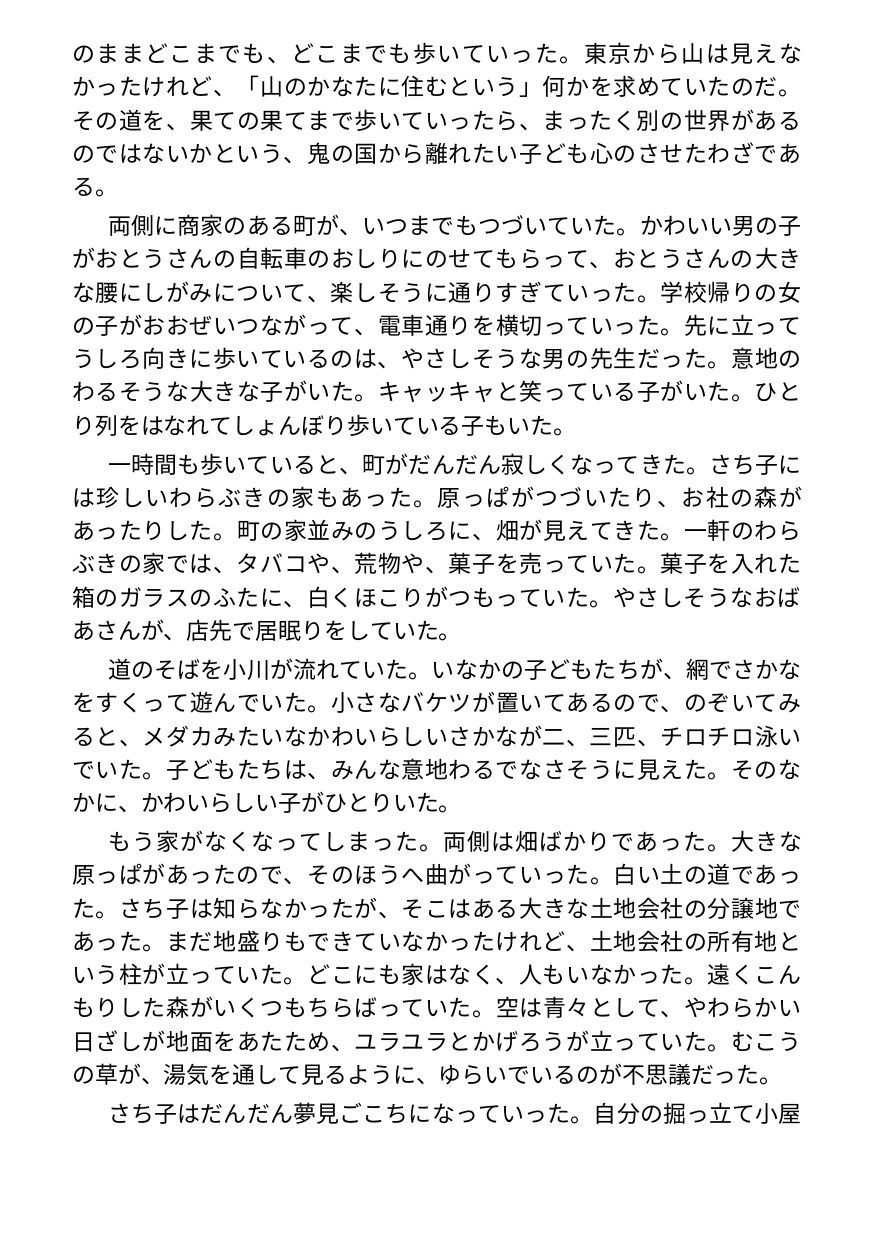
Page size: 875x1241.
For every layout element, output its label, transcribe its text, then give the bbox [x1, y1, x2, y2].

text 一時間も歩いていると、町がだんだん寂しくなってきた。さち子には珍しいわらぶきの家もあった。原っぱがつづいたり、お社の森があったりした。町の家並みのうしろに、畑が見えてきた。一軒のわらぶきの家では、タバコや、荒物や、菓子を売っていた。菓子を入れた箱のガラスのふたに、白くほこりがつもっていた。やさしそうなおばあさんが、店先で居眠りをしていた。 [72, 447, 802, 646]
text さち子はだんだん夢見ごこちになっていった。自分の掘っ立て小屋 [72, 1096, 802, 1129]
text 道のそばを小川が流れていた。いなかの子どもたちが、網でさかなをすくって遊んでいた。小さなバケツが置いてあるので、のぞいてみると、メダカみたいなかわいらしいさかなが二、三匹、チロチロ泳いでいた。子どもたちは、みんな意地わるでなさそうに見えた。そのなかに、かわいらしい子がひとりいた。 [72, 652, 802, 818]
text もう家がなくなってしまった。両側は畑ばかりであった。大きな原っぱがあったので、そのほうへ曲がっていった。白い土の道であった。さち子は知らなかったが、そこはある大きな土地会社の分譲地であった。まだ地盛りもできていなかったけれど、土地会社の所有地という柱が立っていた。どこにも家はなく、人もいなかった。遠くこんもりした森がいくつもちらばっていた。空は青々として、やわらかい日ざしが地面をあたため、ユラユラとかげろうが立っていた。むこうの草が、湯気を通して見るように、ゆらいでいるのが不思議だった。 [72, 824, 802, 1090]
text のままどこまでも、どこまでも歩いていった。東京から山は見えなかったけれど、「山のかなたに住むという」何かを求めていたのだ。その道を、果ての果てまで歩いていったら、まったく別の世界があるのではないかという、鬼の国から離れたい子ども心のさせたわざである。 [72, 36, 802, 202]
text 両側に商家のある町が、いつまでもつづいていた。かわいい男の子がおとうさんの自転車のおしりにのせてもらって、おとうさんの大きな腰にしがみについて、楽しそうに通りすぎていった。学校帰りの女の子がおおぜいつながって、電車通りを横切っていった。先に立ってうしろ向きに歩いているのは、やさしそうな男の先生だった。意地のわるそうな大きな子がいた。キャッキャと笑っている子がいた。ひとり列をはなれてしょんぼり歩いている子もいた。 [72, 208, 802, 441]
